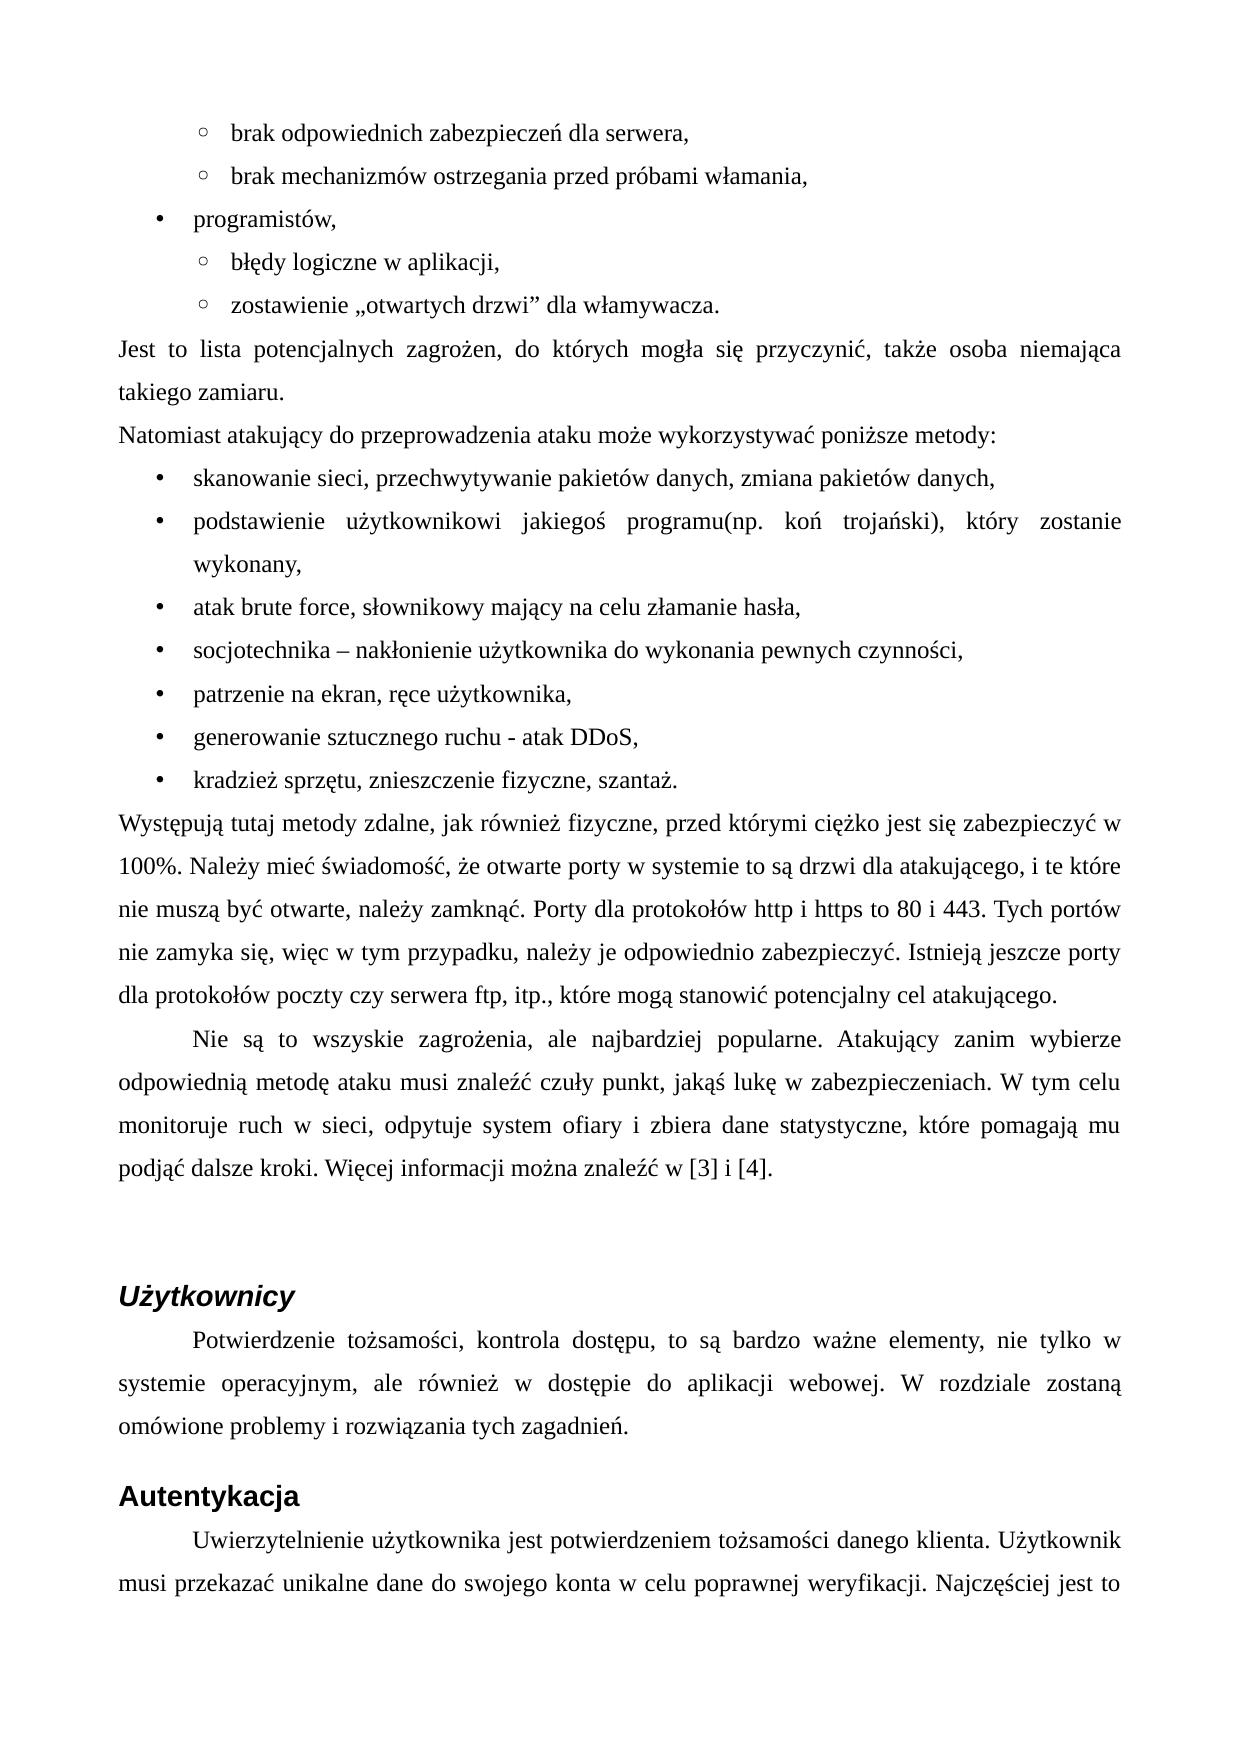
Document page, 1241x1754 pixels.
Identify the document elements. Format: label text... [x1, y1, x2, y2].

text Natomiast atakujący do przeprowadzenia ataku może wykorzystywać poniższe metody: [118, 420, 1122, 449]
list zostawienie „otwartych drzwi” dla włamywacza. [193, 291, 1122, 319]
text Jest to lista potencjalnych zagrożen, do których mogła się przyczynić, także osoba niemająca takiego zamiaru. [118, 334, 1122, 406]
subtitle Użytkownicy [118, 1279, 1122, 1312]
subtitle Autentykacja [118, 1479, 1122, 1513]
list programistów, [156, 204, 1122, 233]
list brak mechanizmów ostrzegania przed próbami włamania, [193, 161, 1122, 190]
text Potwierdzenie tożsamości, kontrola dostępu, to są bardzo ważne elementy, nie tylko w systemie operacyjnym, ale również w dostępie do aplikacji webowej. W rozdziale zostaną omówione problemy i rozwiązania tych zagadnień. [118, 1325, 1122, 1440]
text Występują tutaj metody zdalne, jak również fizyczne, przed którymi ciężko jest się zabezpieczyć w 100%. Należy mieć świadomość, że otwarte porty w systemie to są drzwi dla atakującego, i te które nie muszą być otwarte, należy zamknąć. Porty dla protokołów http i https to 80 i 443. Tych portów nie zamyka się, więc w tym przypadku, należy je odpowiednio zabezpieczyć. Istnieją jeszcze porty dla protokołów poczty czy serwera ftp, itp., które mogą stanowić potencjalny cel atakującego. [118, 808, 1122, 1009]
list skanowanie sieci, przechwytywanie pakietów danych, zmiana pakietów danych, [156, 463, 1122, 492]
list generowanie sztucznego ruchu - atak DDoS, [156, 722, 1122, 751]
list błędy logiczne w aplikacji, [193, 247, 1122, 276]
list patrzenie na ekran, ręce użytkownika, [156, 679, 1122, 707]
list brak odpowiednich zabezpieczeń dla serwera, [193, 118, 1122, 147]
list atak brute force, słownikowy mający na celu złamanie hasła, [156, 592, 1122, 621]
text Uwierzytelnienie użytkownika jest potwierdzeniem tożsamości danego klienta. Użytkownik musi przekazać unikalne dane do swojego konta w celu poprawnej weryfikacji. Najczęściej jest to [118, 1525, 1122, 1597]
list socjotechnika – nakłonienie użytkownika do wykonania pewnych czynności, [156, 636, 1122, 664]
list podstawienie użytkownikowi jakiegoś programu(np. koń trojański), który zostanie wykonany, [156, 506, 1122, 578]
list kradzież sprzętu, znieszczenie fizyczne, szantaż. [156, 765, 1122, 794]
text Nie są to wszyskie zagrożenia, ale najbardziej popularne. Atakujący zanim wybierze odpowiednią metodę ataku musi znaleźć czuły punkt, jakąś lukę w zabezpieczeniach. W tym celu monitoruje ruch w sieci, odpytuje system ofiary i zbiera dane statystyczne, które pomagają mu podjąć dalsze kroki. Więcej informacji można znaleźć w [3] i [4]. [118, 1024, 1122, 1182]
